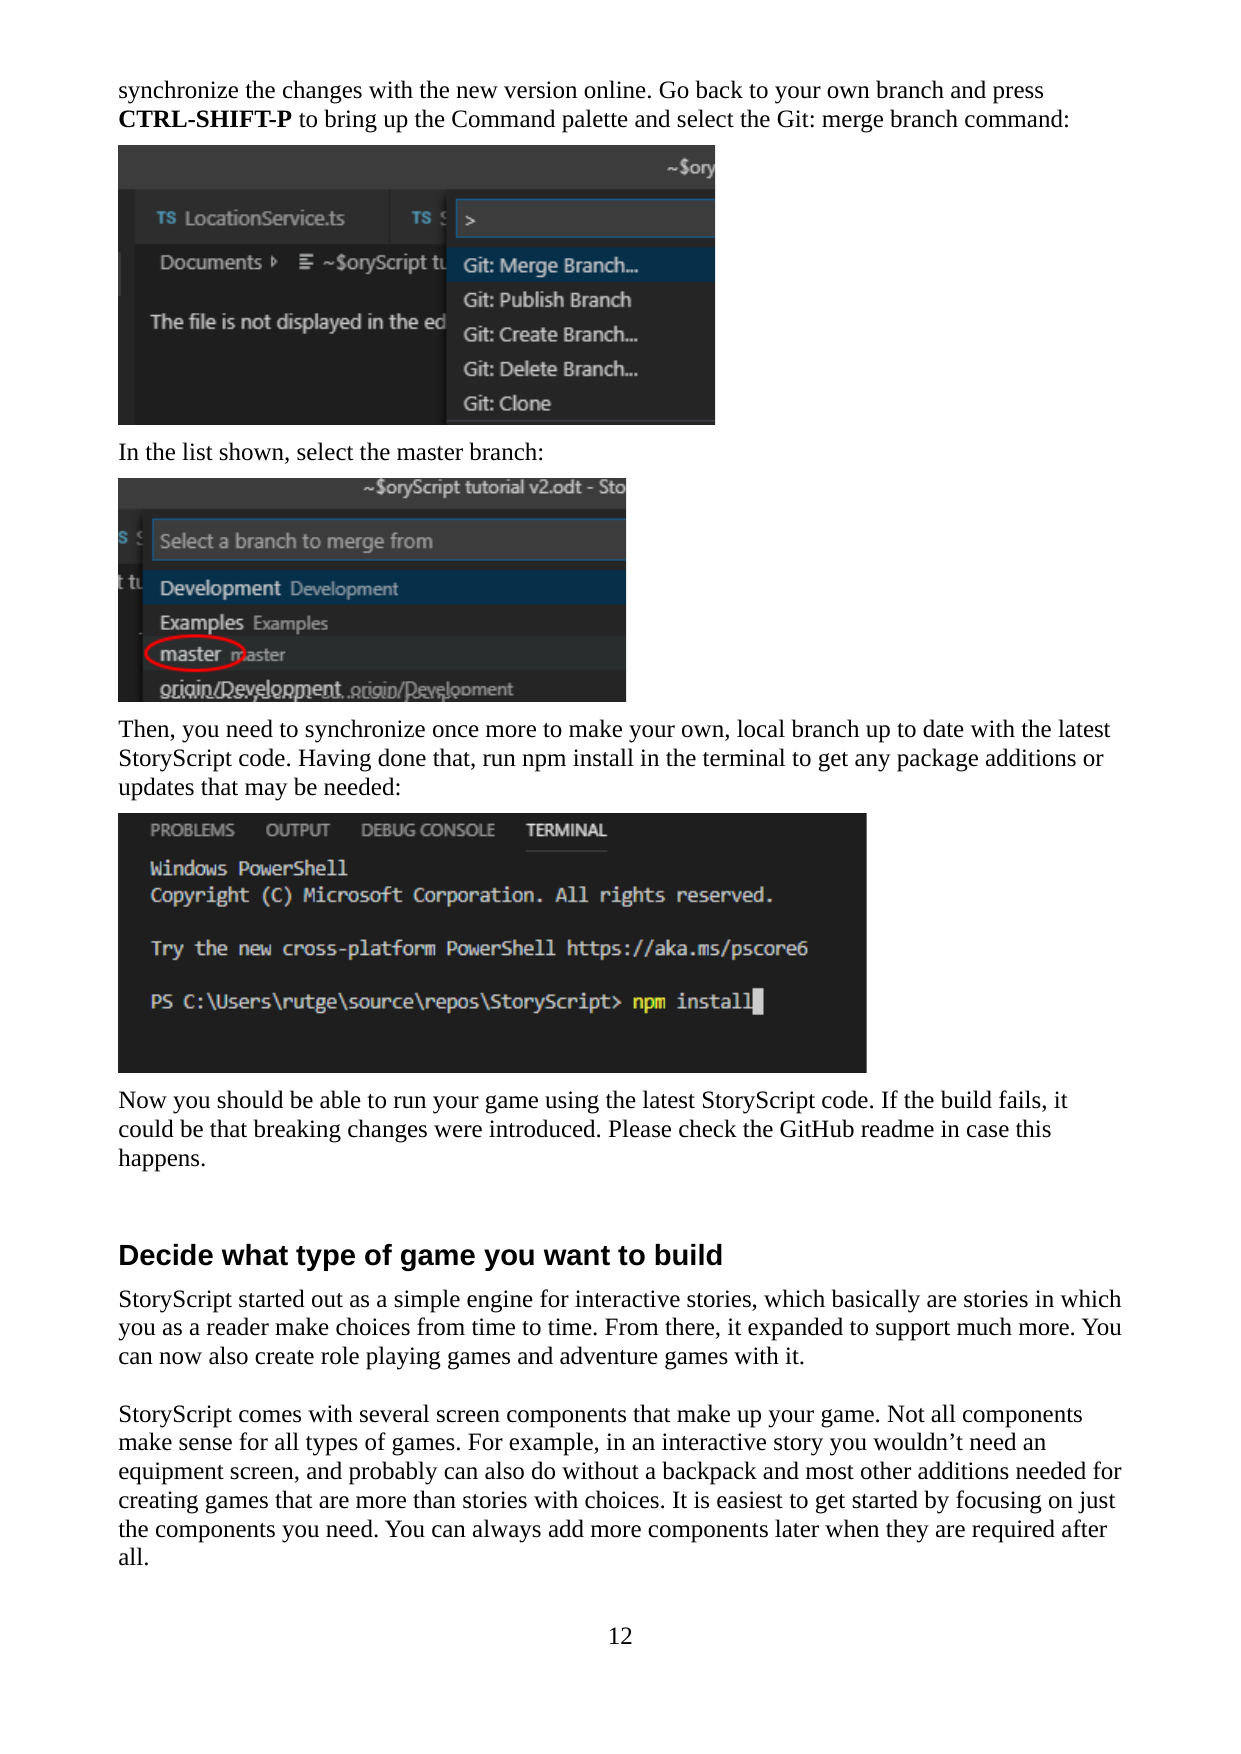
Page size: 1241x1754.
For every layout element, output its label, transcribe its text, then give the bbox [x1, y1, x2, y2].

text StoryScript started out as a simple engine for interactive stories, which basically are stories in which you as a reader make choices from time to time. From there, it expanded to support much more. You can now also create role playing games and adventure games with it. [118, 1284, 1122, 1370]
text StoryScript comes with several screen components that make up your game. Not all components make sense for all types of games. For example, in an interactive story you wouldn’t need an equipment screen, and probably can also do without a backpack and most other additions needed for creating games that are more than stories with choices. It is easiest to get started by focusing on just the components you need. You can always add more components later when they are required after all. [118, 1399, 1122, 1571]
subtitle Decide what type of game you want to build [118, 1238, 1122, 1271]
text Then, you need to synchronize once more to make your own, local branch up to date with the latest StoryScript code. Having done that, run npm install in the terminal to get any package additions or updates that may be needed: [118, 714, 1122, 801]
text synchronize the changes with the new version online. Go back to your own branch and press CTRL-SHIFT-P to bring up the Command palette and select the Git: merge branch command: [118, 75, 1122, 132]
text In the list shown, select the master branch: [118, 437, 1122, 466]
text Now you should be able to run your game using the latest StoryScript code. If the build fails, it could be that breaking changes were introduced. Please check the GitHub readme in case this happens. [118, 1085, 1122, 1171]
